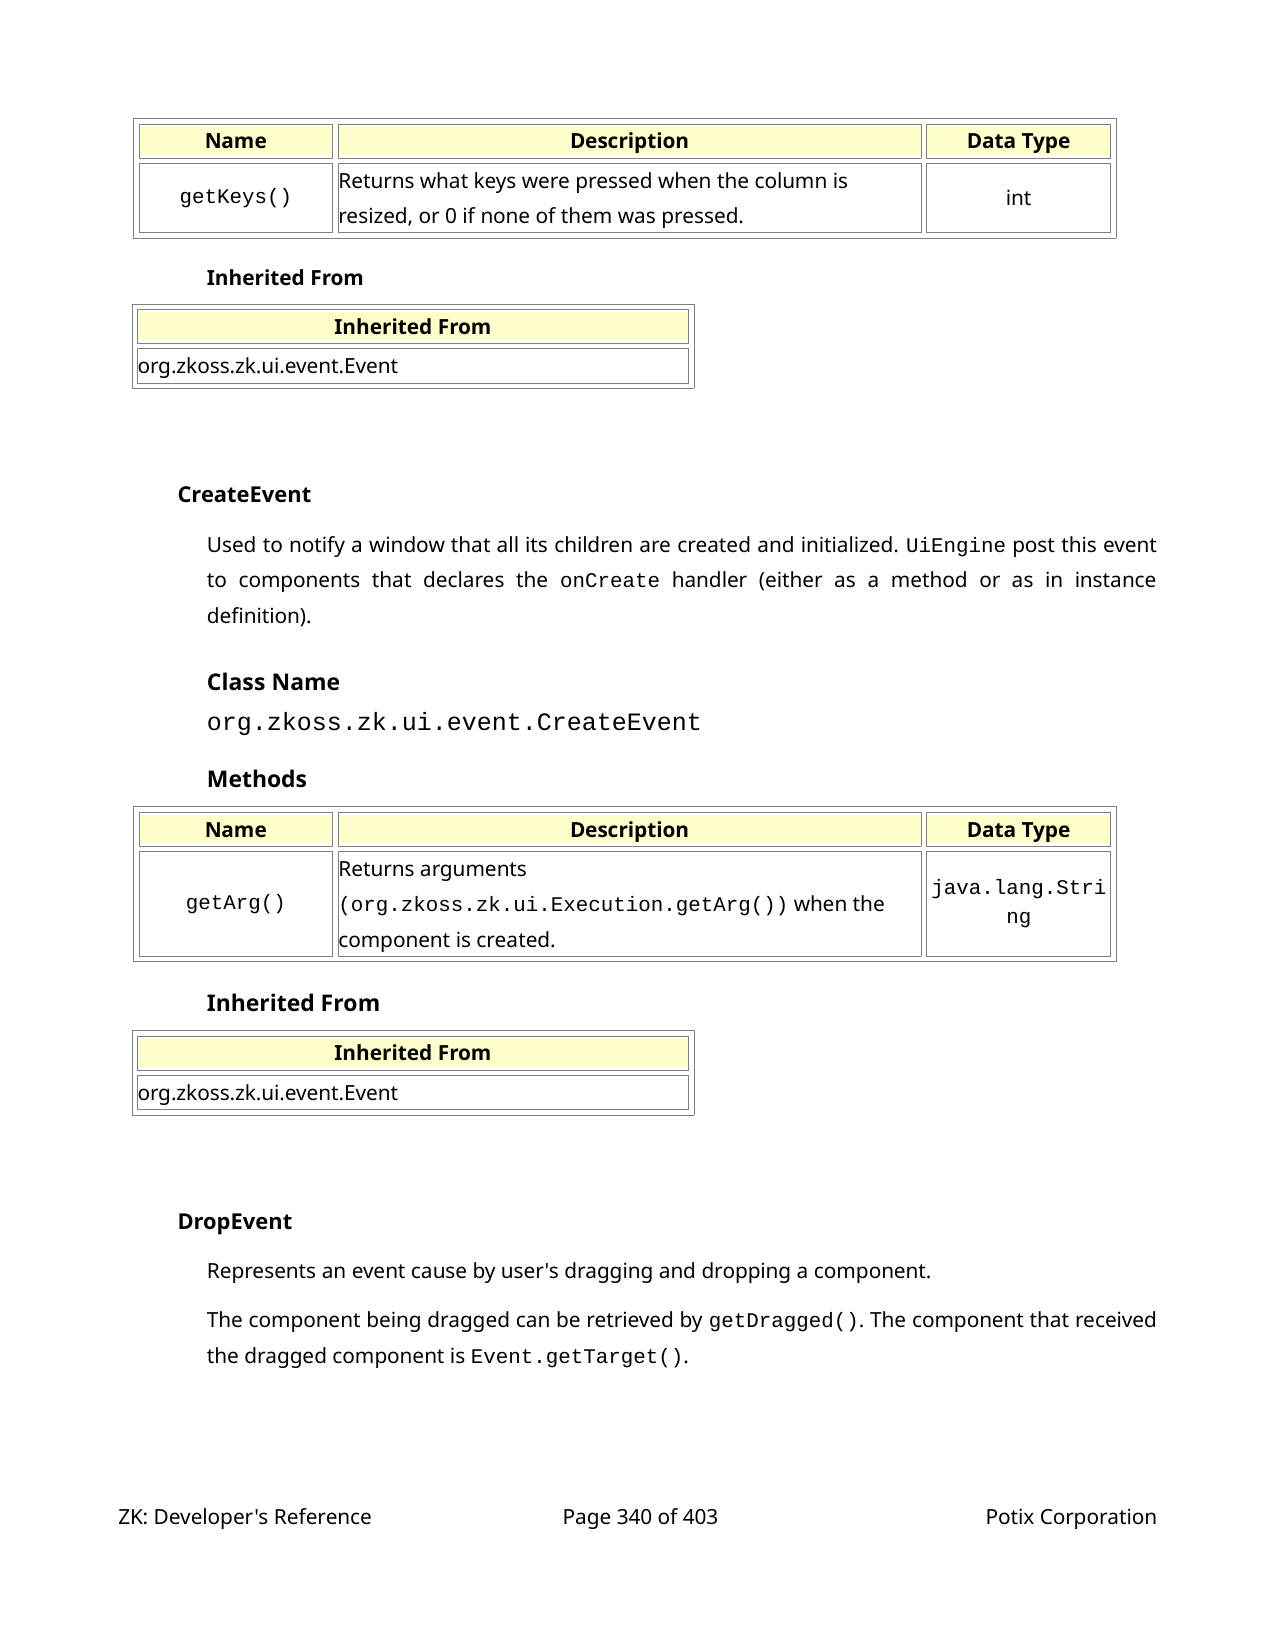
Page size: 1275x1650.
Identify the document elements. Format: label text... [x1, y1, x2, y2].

subtitle Class Name [207, 666, 1157, 697]
table_header Name [136, 119, 335, 158]
subtitle DropEvent [177, 1206, 1157, 1236]
table_cell Returns what keys were pressed when the column is resized, or 0 if none of them was pressed. [335, 158, 924, 232]
subtitle Inherited From [207, 986, 1157, 1018]
table_header Inherited From [134, 1031, 691, 1070]
table_cell org.zkoss.zk.ui.event.Event [134, 1070, 691, 1109]
text org.zkoss.zk.ui.event.CreateEvent [207, 709, 1157, 738]
table_cell int [924, 158, 1113, 232]
table_header Inherited From [134, 305, 691, 343]
subtitle Methods [207, 763, 1157, 794]
text Used to notify a window that all its children are created and initialized. UiEngine post this event to components that declares the onCreate handler (either as a method or as in instance definition). [207, 530, 1157, 629]
table_header Name [136, 807, 335, 846]
table_cell Returns arguments (org.zkoss.zk.ui.Execution.getArg()) when the component is created. [335, 846, 924, 956]
table_header Description [335, 807, 924, 846]
table_header Data Type [924, 807, 1113, 846]
subtitle Inherited From [207, 263, 1157, 291]
table_header Data Type [924, 119, 1113, 158]
table_header Description [335, 119, 924, 158]
text Represents an event cause by user's dragging and dropping a component. [207, 1257, 1157, 1285]
table_cell java.lang.String [924, 846, 1113, 956]
subtitle CreateEvent [177, 479, 1157, 509]
table_cell org.zkoss.zk.ui.event.Event [134, 343, 691, 382]
table_cell getArg() [136, 846, 335, 956]
table_cell getKeys() [136, 158, 335, 232]
text The component being dragged can be retrieved by getDragged(). The component that received the dragged component is Event.getTarget(). [207, 1305, 1157, 1369]
